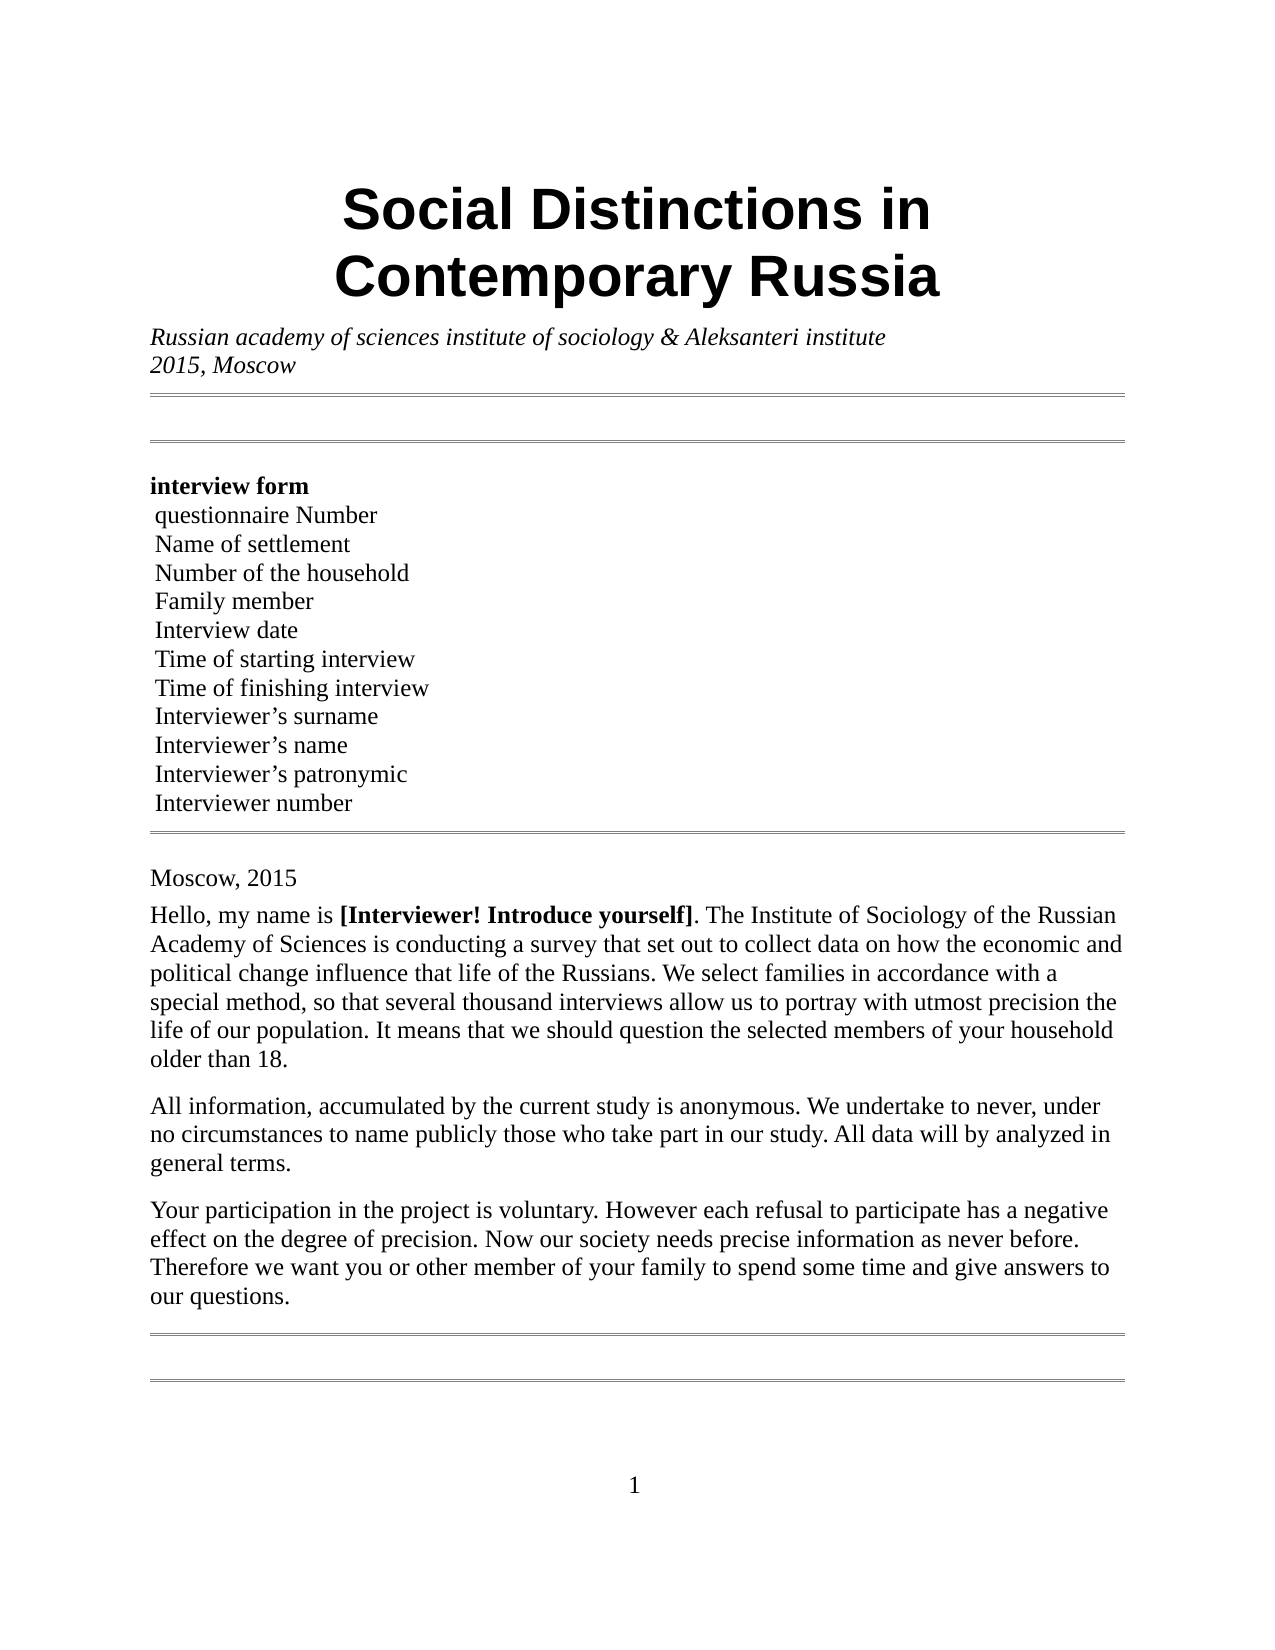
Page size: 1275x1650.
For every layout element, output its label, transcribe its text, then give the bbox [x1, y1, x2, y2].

table_cell Time of finishing interview [150, 673, 637, 701]
table_cell Interview date [150, 615, 637, 644]
table_cell Number of the household [150, 558, 637, 586]
table_header questionnaire Number [150, 500, 637, 529]
text All information, accumulated by the current study is anonymous. We undertake to never, under no circumstances to name publicly those who take part in our study. All data will by analyzed in general terms. [150, 1091, 1125, 1177]
table_cell Interviewer number [150, 788, 637, 816]
table_cell [638, 759, 1125, 788]
table_cell Interviewer’s name [150, 730, 637, 759]
table_cell [638, 673, 1125, 701]
table_cell Time of starting interview [150, 644, 637, 673]
table_cell [638, 615, 1125, 644]
text Russian academy of sciences institute of sociology & Aleksanteri institute [150, 322, 1125, 350]
table_cell [638, 701, 1125, 730]
table_cell [638, 558, 1125, 586]
table_cell [638, 586, 1125, 615]
title Social Distinctions in Contemporary Russia [150, 175, 1125, 309]
table_header [638, 529, 1125, 558]
table_cell [638, 788, 1125, 816]
text interview form [150, 471, 1125, 500]
table_cell Interviewer’s surname [150, 701, 637, 730]
table_cell [638, 644, 1125, 673]
text 2015, Moscow [150, 350, 1125, 379]
table_header Name of settlement [150, 529, 637, 558]
table_cell Family member [150, 586, 637, 615]
text Your participation in the project is voluntary. However each refusal to participate has a negative effect on the degree of precision. Now our society needs precise information as never before. Therefore we want you or other member of your family to spend some time and give answers to our questions. [150, 1195, 1125, 1310]
text Hello, my name is [Interviewer! Introduce yourself]. The Institute of Sociology of the Russian Academy of Sciences is conducting a survey that set out to collect data on how the economic and political change influence that life of the Russians. We select families in accordance with a special method, so that several thousand interviews allow us to portray with utmost precision the life of our population. It means that we should question the selected members of your household older than 18. [150, 900, 1125, 1073]
table_cell [638, 730, 1125, 759]
table_header [638, 500, 1125, 529]
table_cell Interviewer’s patronymic [150, 759, 637, 788]
text Moscow, 2015 [150, 863, 1125, 891]
